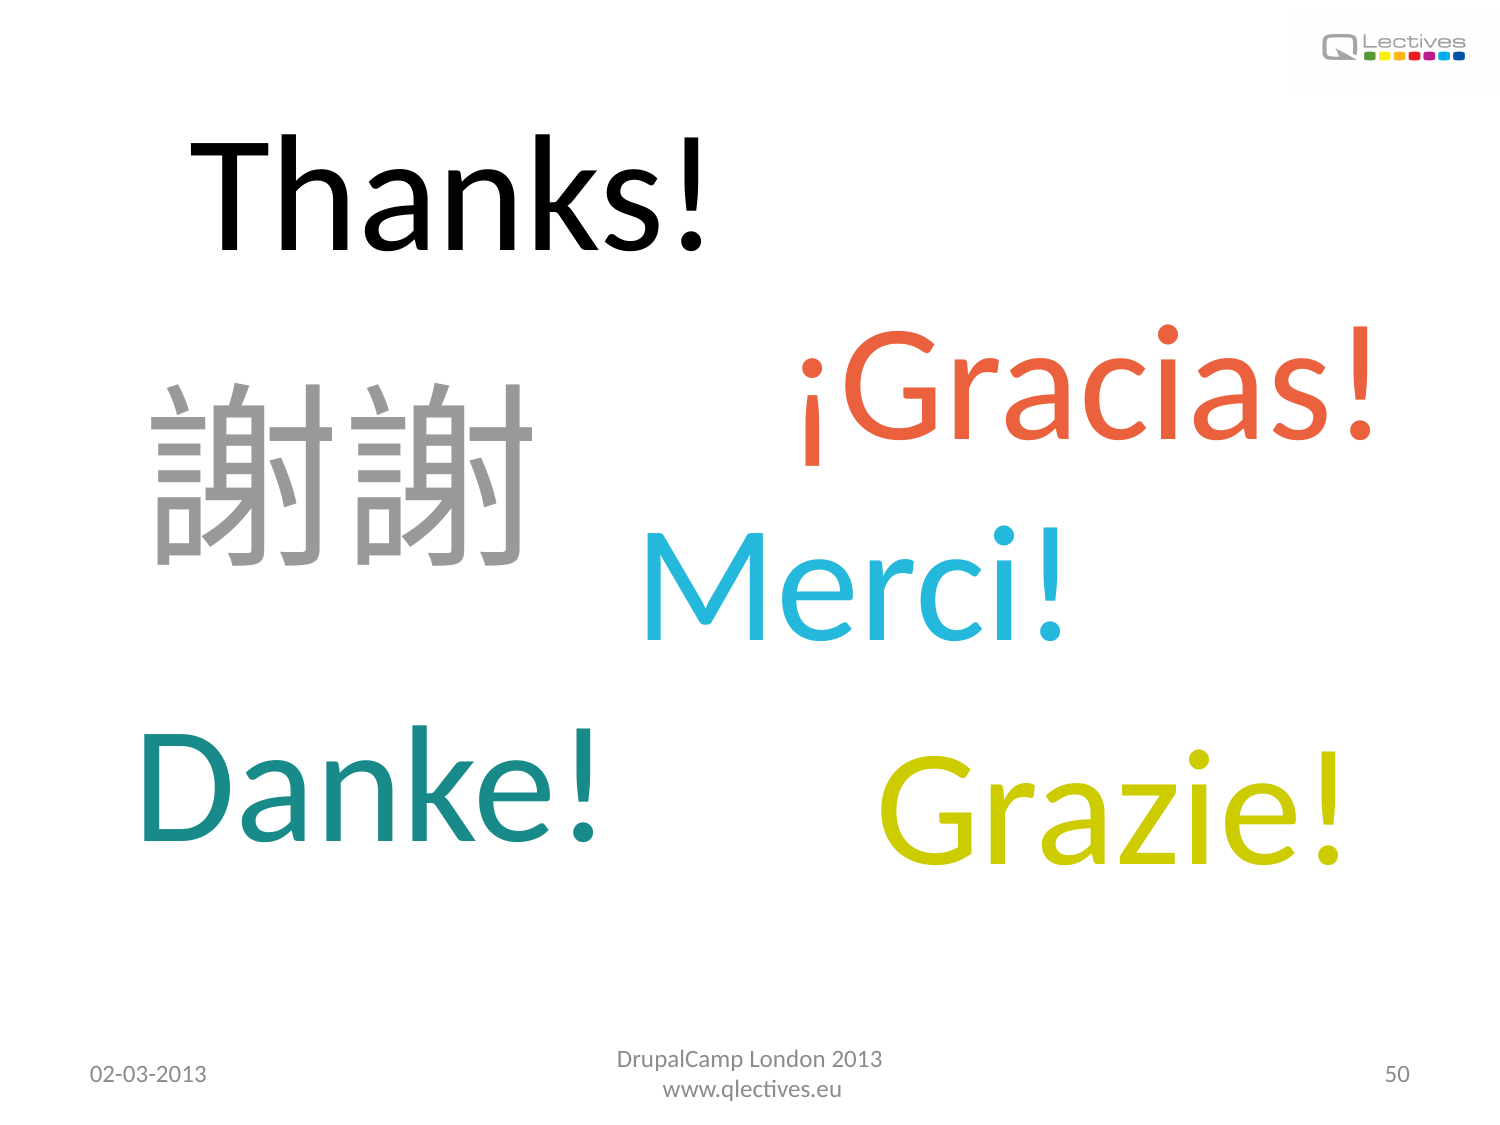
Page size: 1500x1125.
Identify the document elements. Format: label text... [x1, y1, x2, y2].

picture [1288, 9, 1500, 90]
text_box 謝謝 [118, 343, 563, 662]
text_box ¡Gracias! [673, 307, 1500, 532]
text_box 02-03-2013 [74, 1042, 425, 1103]
text_box Merci! [507, 507, 1205, 733]
text_box DrupalCamp London 2013 www.qlectives.eu [512, 1042, 988, 1103]
text_box Danke! [23, 708, 721, 934]
text_box Grazie! [767, 732, 1465, 957]
text_box [1074, 1042, 1425, 1103]
text_box Thanks! [106, 118, 804, 343]
